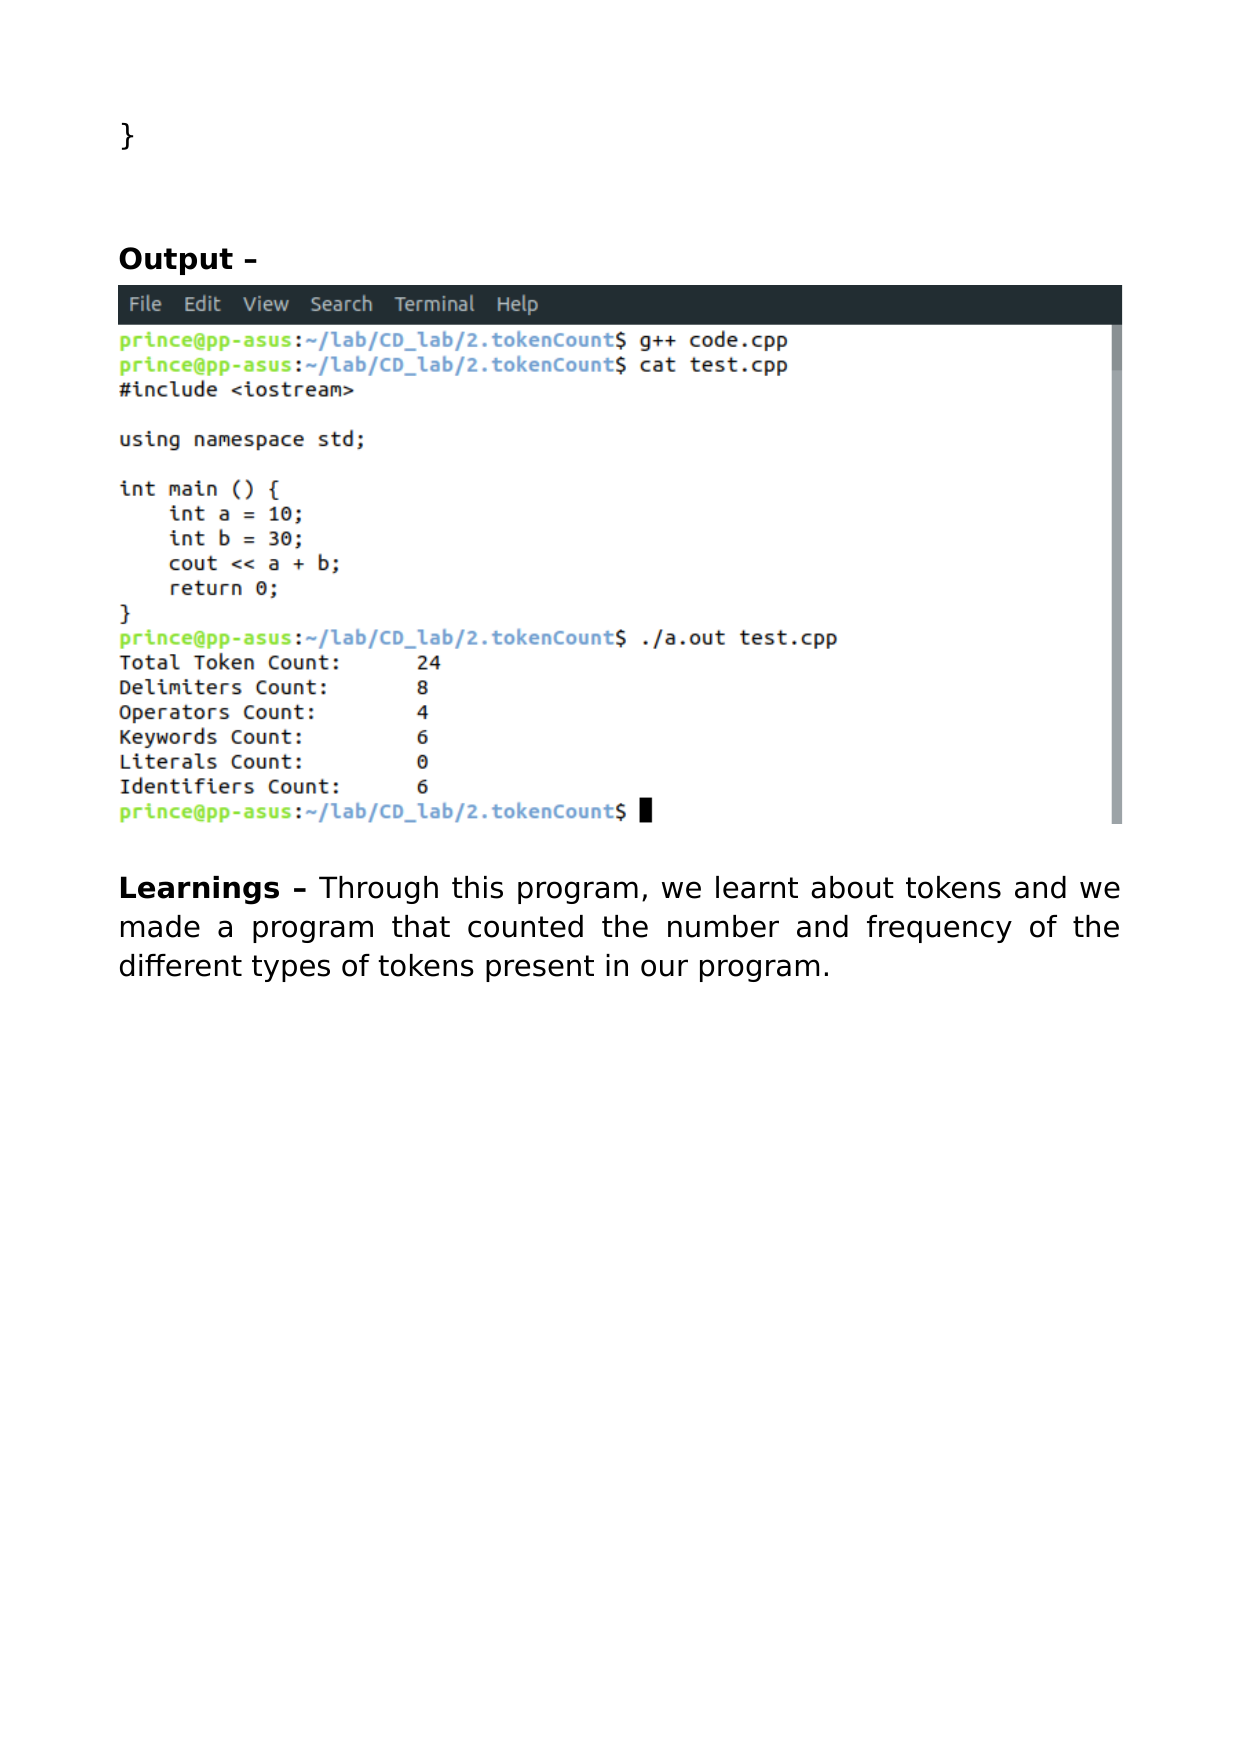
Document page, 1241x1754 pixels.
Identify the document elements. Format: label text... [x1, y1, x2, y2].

text } [118, 118, 1122, 152]
text Learnings – Through this program, we learnt about tokens and we made a program that counted the number and frequency of the different types of tokens present in our program. [118, 872, 1122, 983]
text Output – [118, 243, 1122, 277]
picture [118, 285, 1123, 824]
